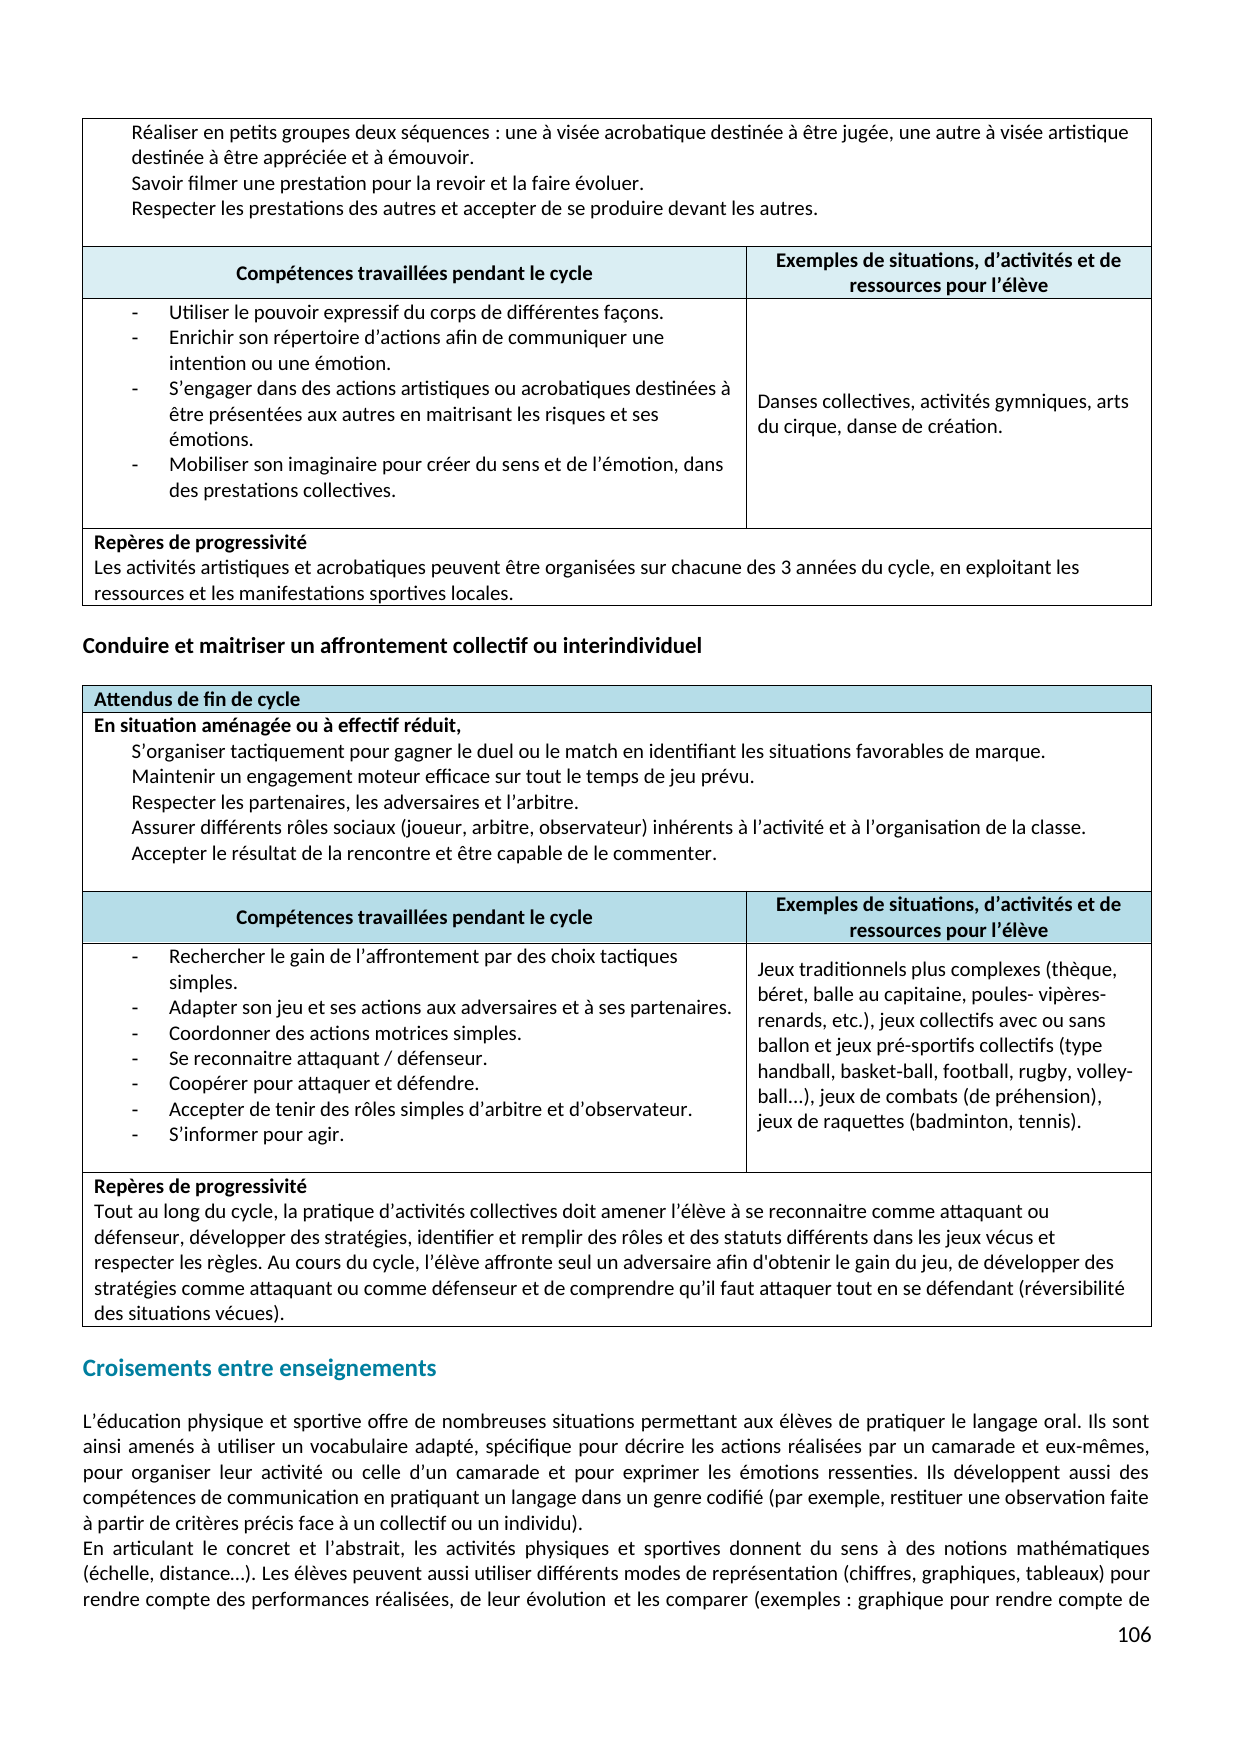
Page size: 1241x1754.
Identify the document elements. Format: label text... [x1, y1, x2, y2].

table_cell Jeux traditionnels plus complexes (thèque, béret, balle au capitaine, poules- vipères- renards, etc.), jeux collectifs avec ou sans ballon et jeux pré-sportifs collectifs (type handball, basket‐ball, football, rugby, volley-ball...), jeux de combats (de préhension), jeux de raquettes (badminton, tennis). [747, 944, 1151, 1172]
table_cell Compétences travaillées pendant le cycle [83, 892, 746, 942]
table_cell Exemples de situations, d’activités et de ressources pour l’élève [747, 247, 1151, 298]
table_cell Danses collectives, activités gymniques, arts du cirque, danse de création. [747, 299, 1151, 528]
text L’éducation physique et sportive offre de nombreuses situations permettant aux élèves de pratiquer le langage oral. Ils sont ainsi amenés à utiliser un vocabulaire adapté, spécifique pour décrire les actions réalisées par un camarade et eux-mêmes, pour organiser leur activité ou celle d’un camarade et pour exprimer les émotions ressenties. Ils développent aussi des compétences de communication en pratiquant un langage dans un genre codifié (par exemple, restituer une observation faite à partir de critères précis face à un collectif ou un individu). [83, 1408, 1152, 1535]
text En articulant le concret et l’abstrait, les activités physiques et sportives donnent du sens à des notions mathématiques (échelle, distance…). Les élèves peuvent aussi utiliser différents modes de représentation (chiffres, graphiques, tableaux) pour rendre compte des performances réalisées, de leur évolution et les comparer (exemples : graphique pour rendre compte de [83, 1535, 1152, 1611]
table_cell Rechercher le gain de l’affrontement par des choix tactiques simples. Adapter son jeu et ses actions aux adversaires et à ses partenaires. Coordonner des actions motrices simples. Se reconnaitre attaquant / défenseur. Coopérer pour attaquer et défendre. Accepter de tenir des rôles simples d’arbitre et d’observateur. S’informer pour agir. [83, 944, 746, 1172]
table_cell Compétences travaillées pendant le cycle [83, 247, 746, 298]
text Conduire et maitriser un affrontement collectif ou interindividuel [83, 632, 1152, 660]
table_cell Réaliser en petits groupes deux séquences : une à visée acrobatique destinée à être jugée, une autre à visée artistique destinée à être appréciée et à émouvoir. Savoir filmer une prestation pour la revoir et la faire évoluer. Respecter les prestations des autres et accepter de se produire devant les autres. [83, 119, 1151, 246]
table_cell En situation aménagée ou à effectif réduit, S’organiser tactiquement pour gagner le duel ou le match en identifiant les situations favorables de marque. Maintenir un engagement moteur efficace sur tout le temps de jeu prévu. Respecter les partenaires, les adversaires et l’arbitre. Assurer différents rôles sociaux (joueur, arbitre, observateur) inhérents à l’activité et à l’organisation de la classe. Accepter le résultat de la rencontre et être capable de le commenter. [83, 713, 1151, 891]
table_header Attendus de fin de cycle [83, 686, 1151, 712]
table_cell Utiliser le pouvoir expressif du corps de différentes façons. Enrichir son répertoire d’actions afin de communiquer une intention ou une émotion. S’engager dans des actions artistiques ou acrobatiques destinées à être présentées aux autres en maitrisant les risques et ses émotions. Mobiliser son imaginaire pour créer du sens et de l’émotion, dans des prestations collectives. [83, 299, 746, 528]
table_cell Repères de progressivité Tout au long du cycle, la pratique d’activités collectives doit amener l’élève à se reconnaitre comme attaquant ou défenseur, développer des stratégies, identifier et remplir des rôles et des statuts différents dans les jeux vécus et respecter les règles. Au cours du cycle, l’élève affronte seul un adversaire afin d'obtenir le gain du jeu, de développer des stratégies comme attaquant ou comme défenseur et de comprendre qu’il faut attaquer tout en se défendant (réversibilité des situations vécues). [83, 1173, 1151, 1326]
text Croisements entre enseignements [83, 1352, 1152, 1383]
table_cell Repères de progressivité Les activités artistiques et acrobatiques peuvent être organisées sur chacune des 3 années du cycle, en exploitant les ressources et les manifestations sportives locales. [83, 529, 1151, 605]
table_cell Exemples de situations, d’activités et de ressources pour l’élève [747, 892, 1151, 942]
